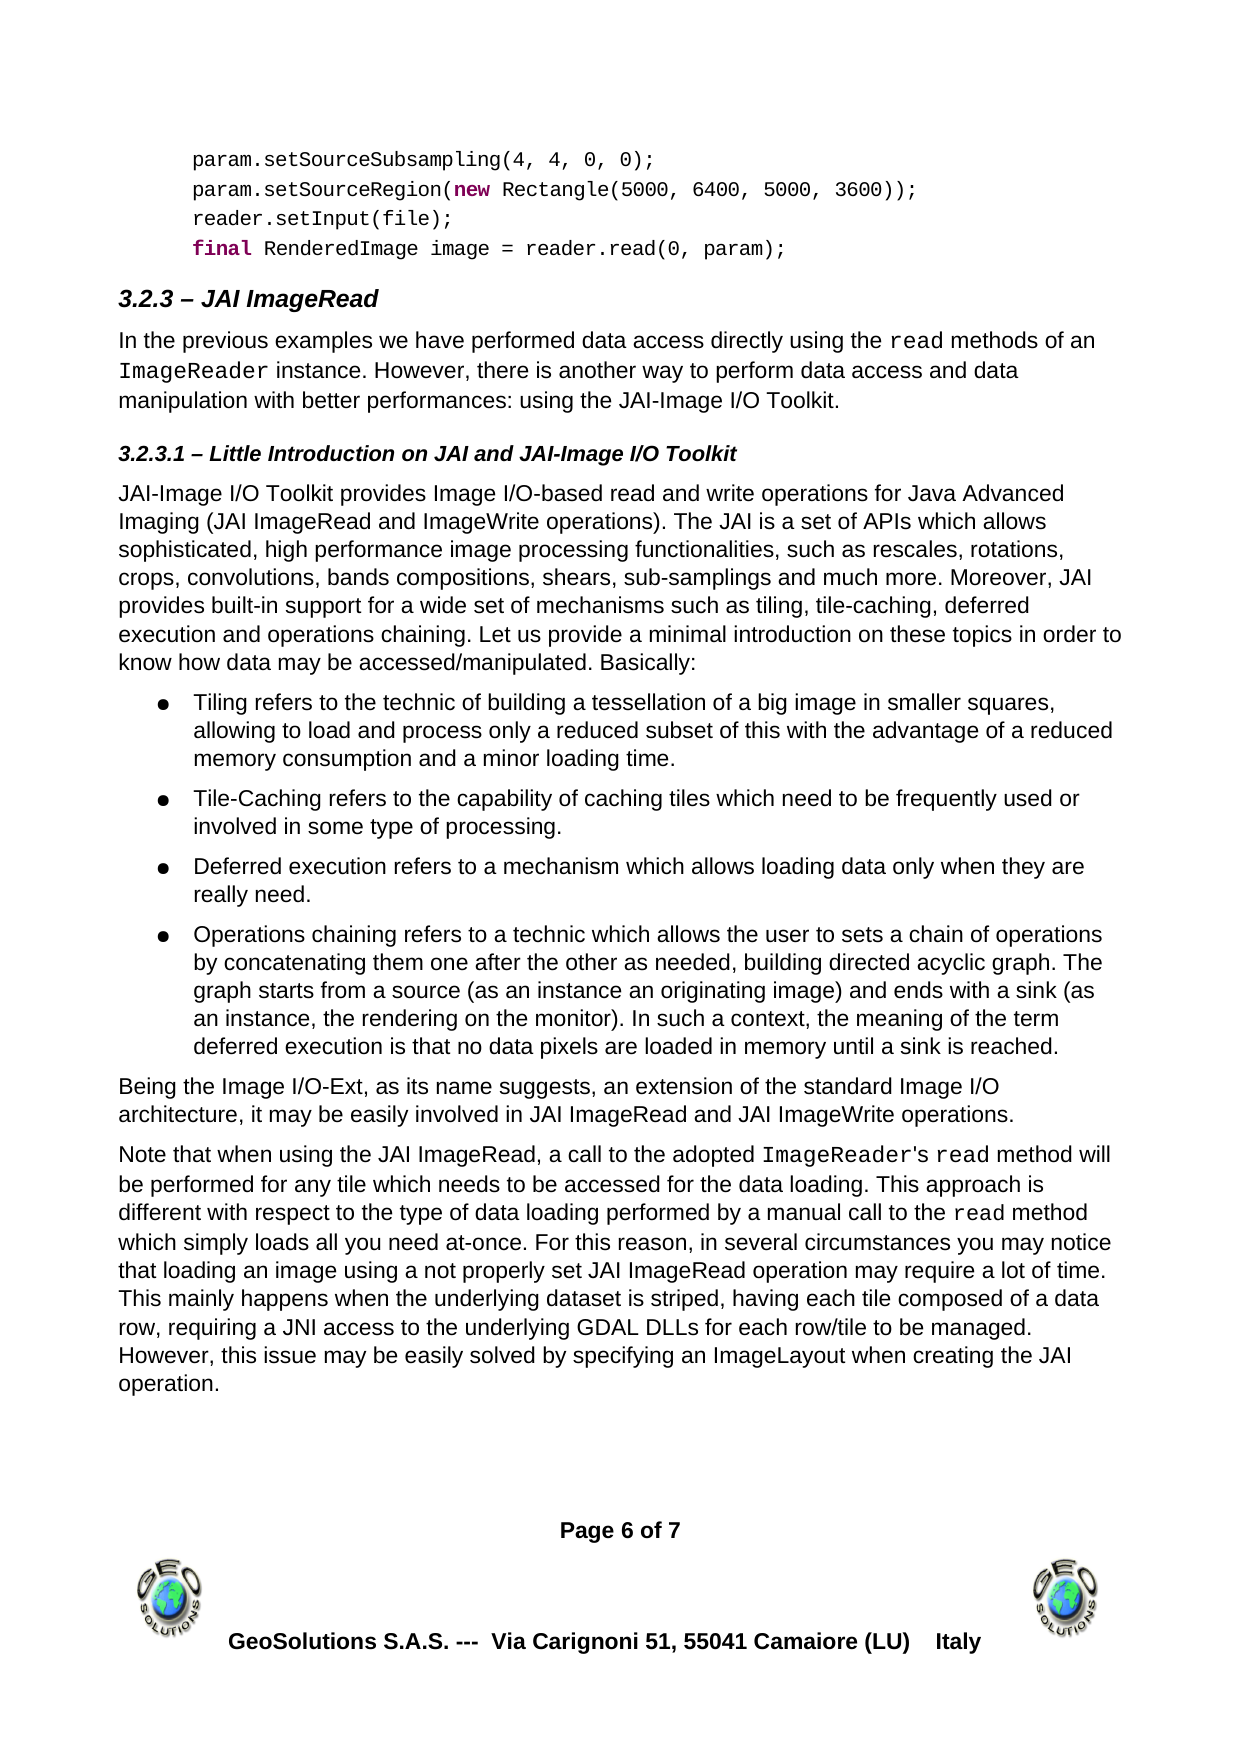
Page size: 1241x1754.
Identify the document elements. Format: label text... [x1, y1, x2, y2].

text param.setSourceRegion(new Rectangle(5000, 6400, 5000, 3600)); [118, 177, 1122, 201]
picture [1030, 1552, 1101, 1641]
subtitle 3.2.3 – JAI ImageRead [118, 285, 1122, 313]
text Being the Image I/O-Ext, as its name suggests, an extension of the standard Image I/O architecture, it may be easily involved in JAI ImageRead and JAI ImageWrite operations. [118, 1074, 1122, 1128]
list Operations chaining refers to a technic which allows the user to sets a chain of operations by concatenating them one after the other as needed, building directed acyclic graph. The graph starts from a source (as an instance an originating image) and ends with a sink (as an instance, the rendering on the monitor). In such a context, the meaning of the term deferred execution is that no data pixels are loaded in memory until a sink is reached. [156, 921, 1122, 1059]
text param.setSourceSubsampling(4, 4, 0, 0); [118, 148, 1122, 171]
text JAI-Image I/O Toolkit provides Image I/O-based read and write operations for Java Advanced Imaging (JAI ImageRead and ImageWrite operations). The JAI is a set of APIs which allows sophisticated, high performance image processing functionalities, such as rescales, rotations, crops, convolutions, bands compositions, shears, sub-samplings and much more. Moreover, JAI provides built-in support for a wide set of mechanisms such as tiling, tile-caching, deferred execution and operations chaining. Let us provide a minimal introduction on these topics in order to know how data may be accessed/manipulated. Basically: [118, 481, 1122, 675]
text Note that when using the JAI ImageRead, a call to the adopted ImageReader's read method will be performed for any tile which needs to be accessed for the data loading. This approach is different with respect to the type of data loading performed by a manual call to the read method which simply loads all you need at-once. For this reason, in several circumstances you may notice that loading an image using a not properly set JAI ImageRead operation may require a lot of time. This mainly happens when the underlying dataset is striped, having each tile composed of a data row, requiring a JNI access to the underlying GDAL DLLs for each row/tile to be managed. However, this issue may be easily solved by specifying an ImageLayout when creating the JAI operation. [118, 1142, 1122, 1396]
text final RenderedImage image = reader.read(0, param); [118, 236, 1122, 260]
picture [134, 1552, 205, 1641]
subtitle 3.2.3.1 – Little Introduction on JAI and JAI-Image I/O Toolkit [118, 441, 1122, 466]
list Deferred execution refers to a mechanism which allows loading data only when they are really need. [156, 853, 1122, 907]
text reader.setInput(file); [118, 207, 1122, 230]
list Tiling refers to the technic of building a tessellation of a big image in smaller squares, allowing to load and process only a reduced subset of this with the advantage of a reduced memory consumption and a minor loading time. [156, 689, 1122, 771]
list Tile-Caching refers to the capability of caching tiles which need to be frequently used or involved in some type of processing. [156, 785, 1122, 839]
text In the previous examples we have performed data access directly using the read methods of an ImageReader instance. However, there is another way to perform data access and data manipulation with better performances: using the JAI-Image I/O Toolkit. [118, 328, 1122, 414]
